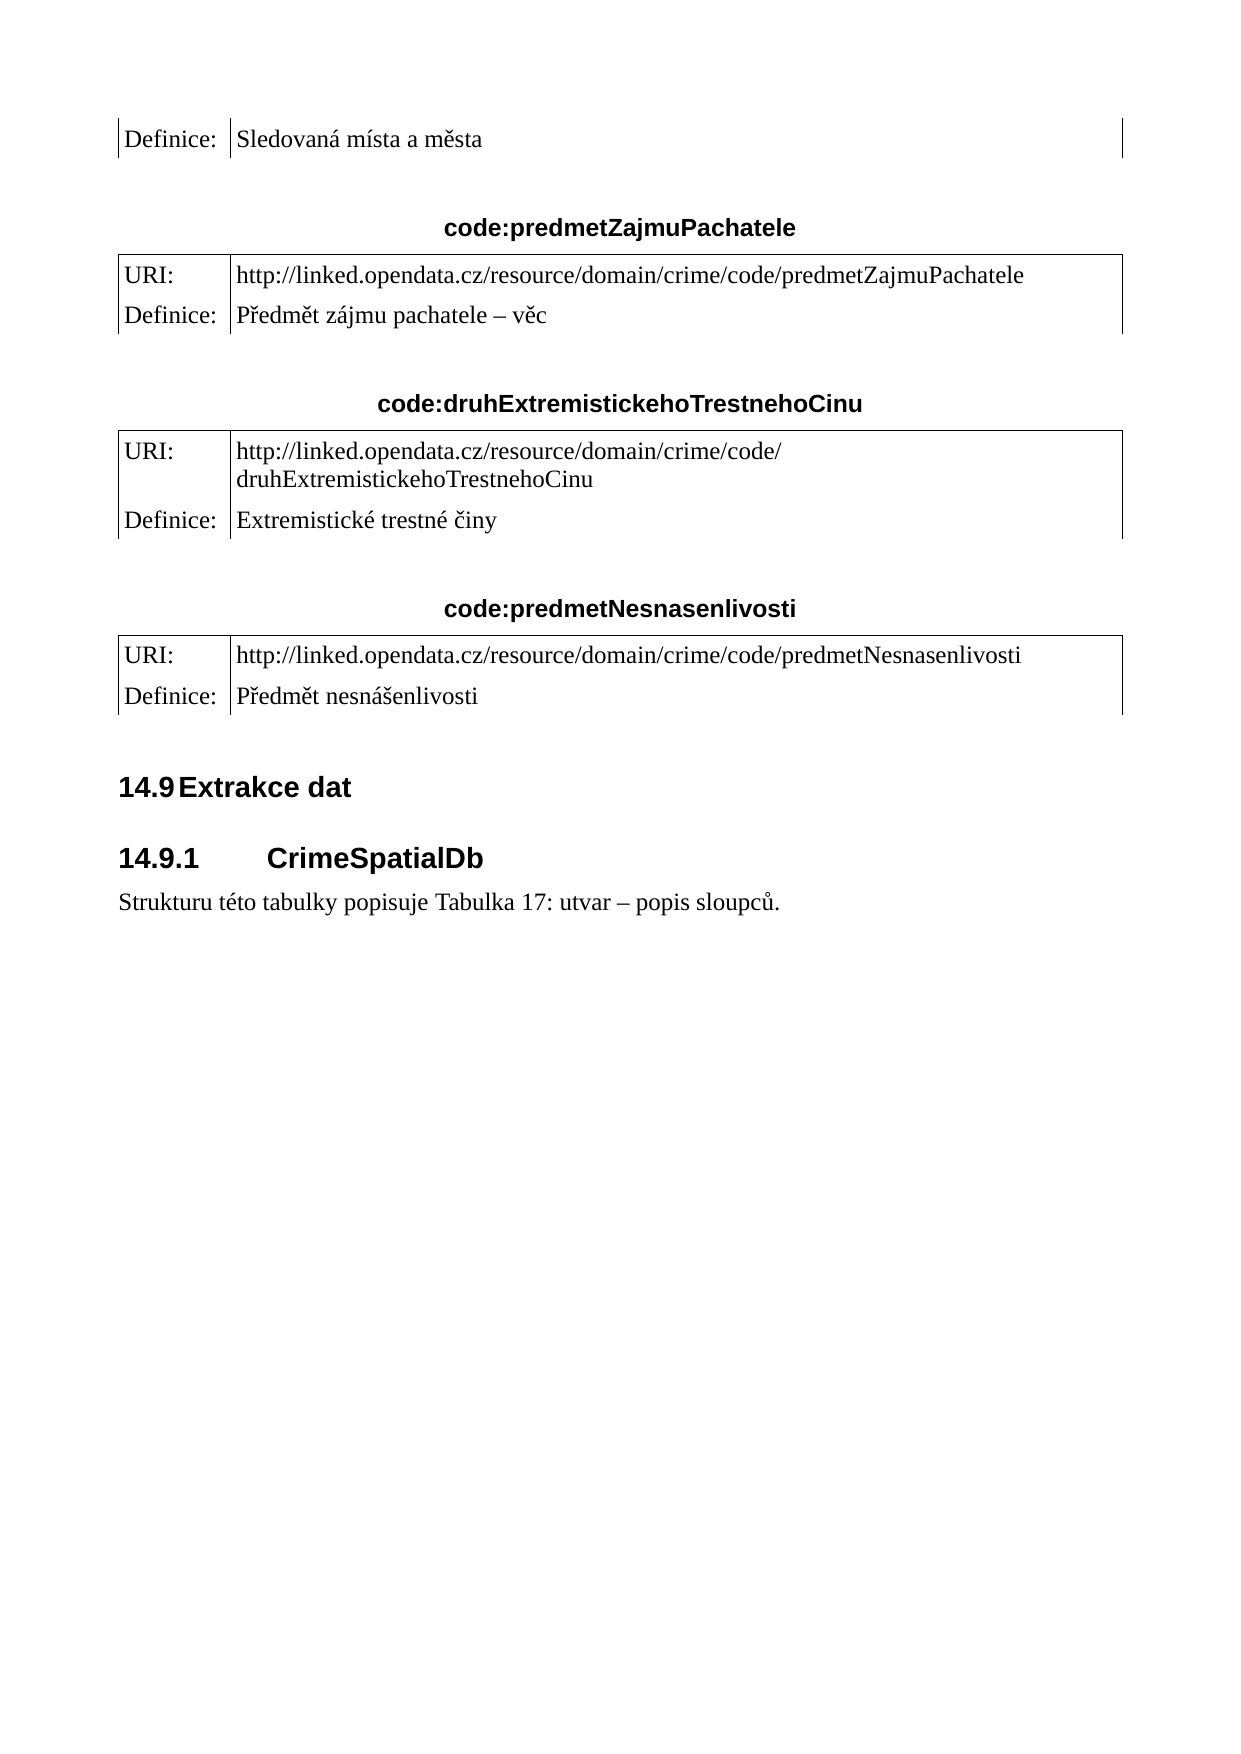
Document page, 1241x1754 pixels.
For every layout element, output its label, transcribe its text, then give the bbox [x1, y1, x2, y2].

text Strukturu této tabulky popisuje Tabulka 17: utvar – popis sloupců. [118, 887, 1122, 916]
table_cell Definice: [119, 118, 230, 158]
table_header http://linked.opendata.cz/resource/domain/crime/code/predmetZajmuPachatele [231, 255, 1122, 294]
table_cell Předmět nesnášenlivosti [231, 675, 1122, 715]
subtitle CrimeSpatialDb [118, 841, 1122, 874]
subtitle Extrakce dat [118, 770, 1122, 803]
table_header http://linked.opendata.cz/resource/domain/crime/code/predmetNesnasenlivosti [231, 636, 1122, 675]
table_cell Předmět zájmu pachatele – věc [231, 294, 1122, 334]
table_cell Definice: [119, 675, 230, 715]
table_header URI: [119, 636, 230, 675]
table_cell Definice: [119, 294, 230, 334]
table_cell Extremistické trestné činy [231, 499, 1122, 539]
table_cell Sledovaná místa a města [231, 118, 1122, 158]
table_header URI: [119, 255, 230, 294]
subtitle code:druhExtremistickehoTrestnehoCinu [118, 389, 1122, 417]
table_header http://linked.opendata.cz/resource/domain/crime/code/druhExtremistickehoTrestnehoCinu [231, 431, 1122, 499]
subtitle code:predmetNesnasenlivosti [118, 594, 1122, 622]
table_cell Definice: [119, 499, 230, 539]
subtitle code:predmetZajmuPachatele [118, 213, 1122, 241]
table_header URI: [119, 431, 230, 499]
